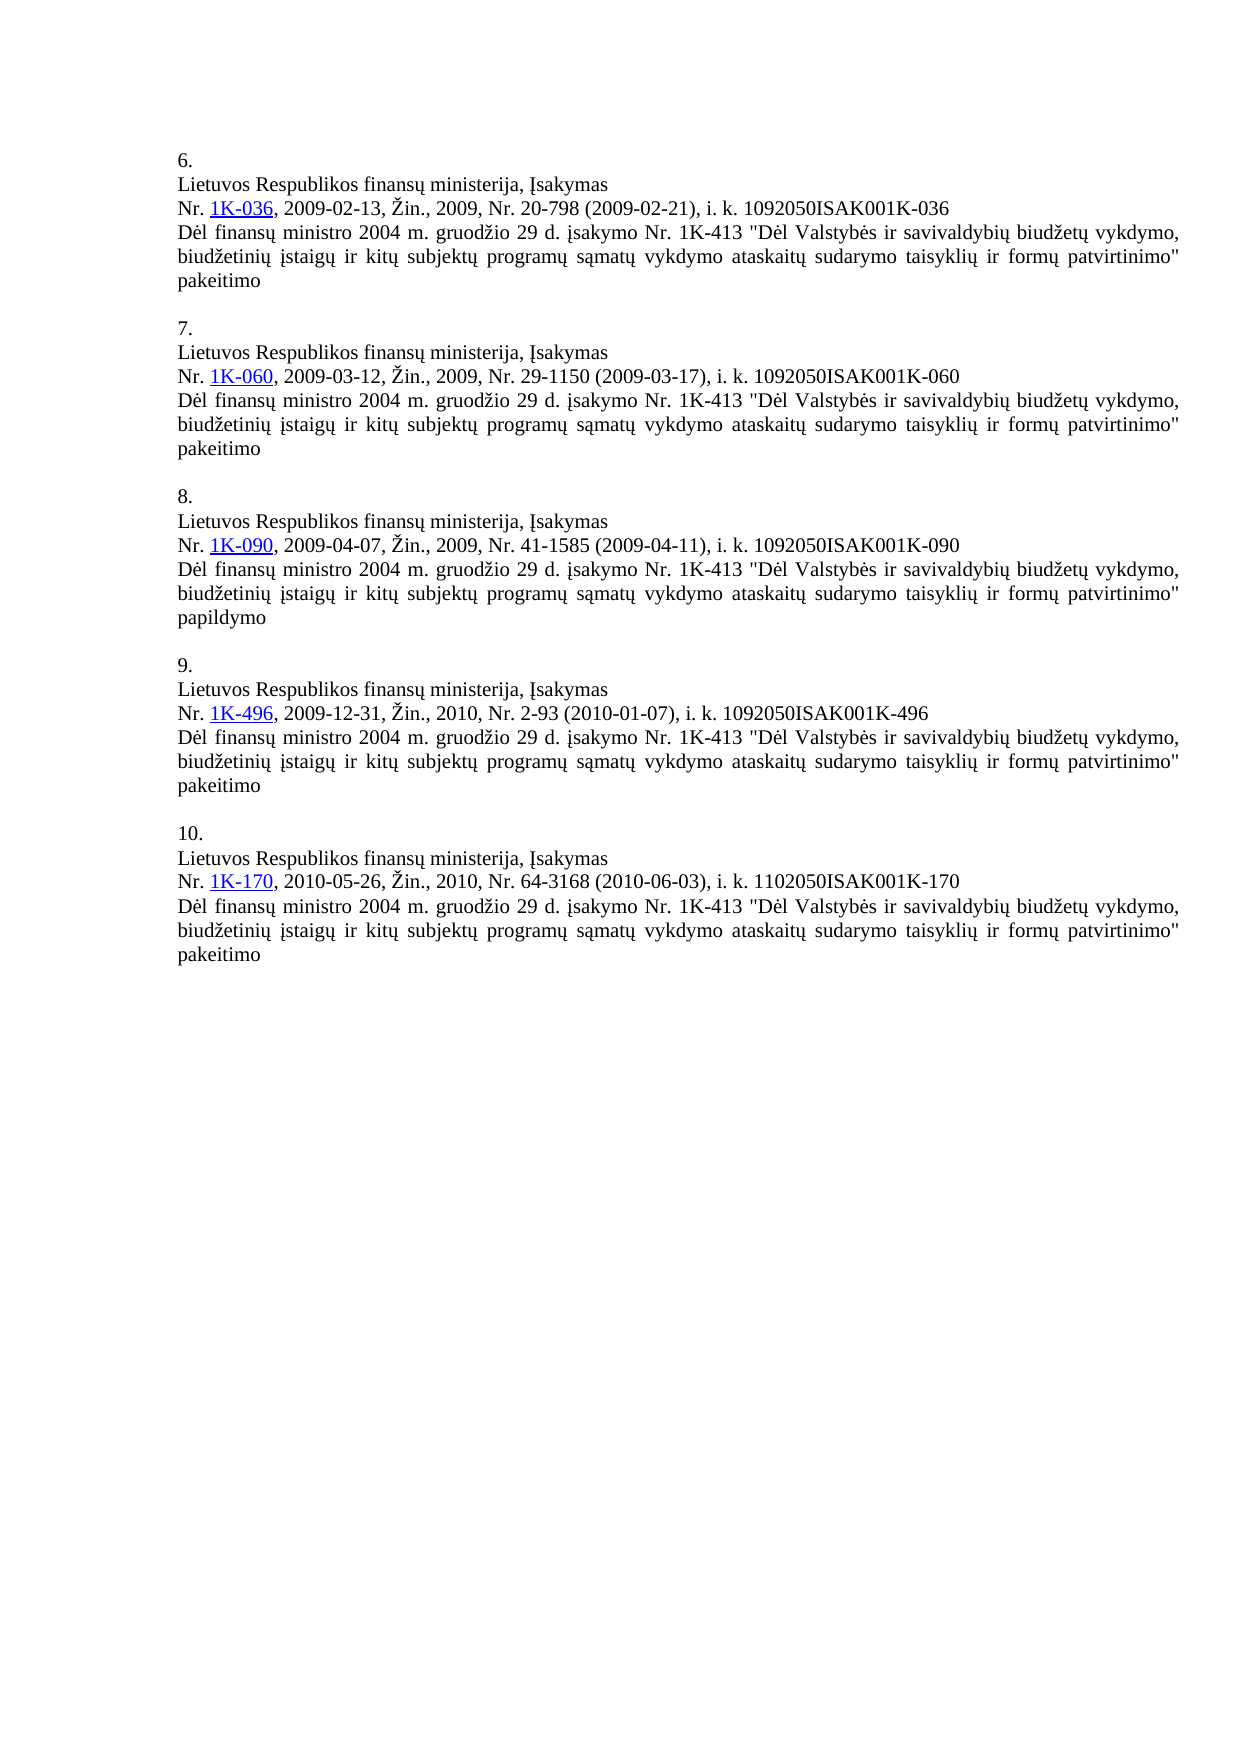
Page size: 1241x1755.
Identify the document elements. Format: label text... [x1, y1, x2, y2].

text Nr. 1K-036, 2009-02-13, Žin., 2009, Nr. 20-798 (2009-02-21), i. k. 1092050ISAK001K-036 [177, 196, 1181, 220]
text Nr. 1K-496, 2009-12-31, Žin., 2010, Nr. 2-93 (2010-01-07), i. k. 1092050ISAK001K-496 [177, 701, 1181, 725]
text Lietuvos Respublikos finansų ministerija, Įsakymas [177, 340, 1181, 364]
text Dėl finansų ministro 2004 m. gruodžio 29 d. įsakymo Nr. 1K-413 "Dėl Valstybės ir savivaldybių biudžetų vykdymo, biudžetinių įstaigų ir kitų subjektų programų sąmatų vykdymo ataskaitų sudarymo taisyklių ir formų patvirtinimo" papildymo [177, 557, 1181, 629]
text Lietuvos Respublikos finansų ministerija, Įsakymas [177, 508, 1181, 533]
text 9. [177, 653, 1181, 677]
text Nr. 1K-170, 2010-05-26, Žin., 2010, Nr. 64-3168 (2010-06-03), i. k. 1102050ISAK001K-170 [177, 869, 1181, 893]
text Dėl finansų ministro 2004 m. gruodžio 29 d. įsakymo Nr. 1K-413 "Dėl Valstybės ir savivaldybių biudžetų vykdymo, biudžetinių įstaigų ir kitų subjektų programų sąmatų vykdymo ataskaitų sudarymo taisyklių ir formų patvirtinimo" pakeitimo [177, 220, 1181, 292]
text Dėl finansų ministro 2004 m. gruodžio 29 d. įsakymo Nr. 1K-413 "Dėl Valstybės ir savivaldybių biudžetų vykdymo, biudžetinių įstaigų ir kitų subjektų programų sąmatų vykdymo ataskaitų sudarymo taisyklių ir formų patvirtinimo" pakeitimo [177, 893, 1181, 966]
text Nr. 1K-090, 2009-04-07, Žin., 2009, Nr. 41-1585 (2009-04-11), i. k. 1092050ISAK001K-090 [177, 533, 1181, 557]
text Lietuvos Respublikos finansų ministerija, Įsakymas [177, 677, 1181, 701]
text Dėl finansų ministro 2004 m. gruodžio 29 d. įsakymo Nr. 1K-413 "Dėl Valstybės ir savivaldybių biudžetų vykdymo, biudžetinių įstaigų ir kitų subjektų programų sąmatų vykdymo ataskaitų sudarymo taisyklių ir formų patvirtinimo" pakeitimo [177, 725, 1181, 797]
text 7. [177, 316, 1181, 340]
text Nr. 1K-060, 2009-03-12, Žin., 2009, Nr. 29-1150 (2009-03-17), i. k. 1092050ISAK001K-060 [177, 364, 1181, 388]
text Lietuvos Respublikos finansų ministerija, Įsakymas [177, 172, 1181, 196]
text 6. [177, 148, 1181, 172]
text 10. [177, 821, 1181, 845]
text Dėl finansų ministro 2004 m. gruodžio 29 d. įsakymo Nr. 1K-413 "Dėl Valstybės ir savivaldybių biudžetų vykdymo, biudžetinių įstaigų ir kitų subjektų programų sąmatų vykdymo ataskaitų sudarymo taisyklių ir formų patvirtinimo" pakeitimo [177, 388, 1181, 460]
text 8. [177, 484, 1181, 508]
text Lietuvos Respublikos finansų ministerija, Įsakymas [177, 845, 1181, 869]
